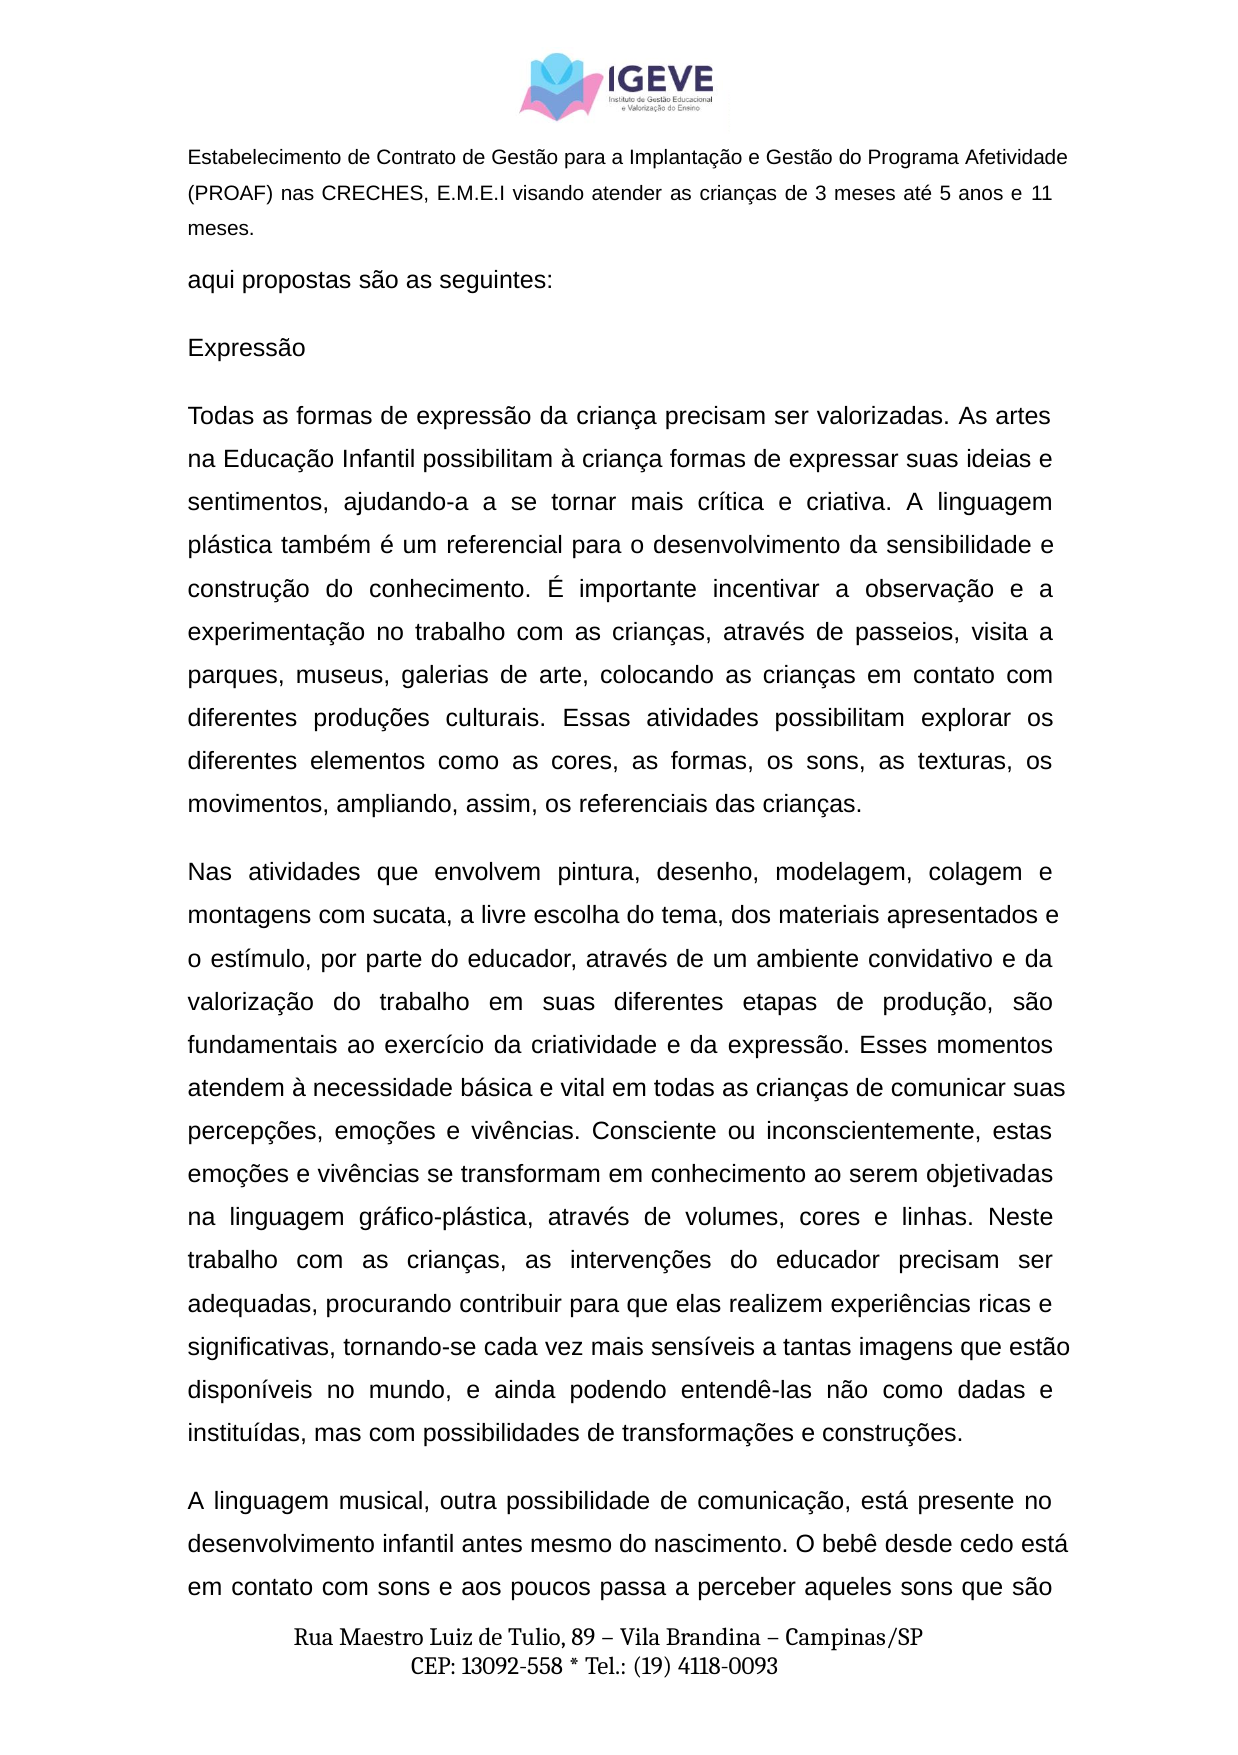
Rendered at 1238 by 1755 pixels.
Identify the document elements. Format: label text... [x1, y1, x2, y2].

text sentimentos, ajudando-a a se tornar mais crítica e criativa. A linguagem [187, 488, 1077, 516]
text plástica também é um referencial para o desenvolvimento da sensibilidade e [187, 532, 1077, 559]
text diferentes produções culturais. Essas atividades possibilitam explorar os [187, 704, 1077, 732]
text na Educação Infantil possibilitam à criança formas de expressar suas ideias e [187, 445, 1077, 473]
text CEP: 13092-558 * Tel.: (19) 4118-0093 [411, 1651, 853, 1680]
text desenvolvimento infantil antes mesmo do nascimento. O bebê desde cedo está [187, 1531, 1077, 1558]
text emoções e vivências se transformam em conhecimento ao serem objetivadas [187, 1160, 1077, 1188]
text adequadas, procurando contribuir para que elas realizem experiências ricas e [187, 1290, 1077, 1318]
text em contato com sons e aos poucos passa a perceber aqueles sons que são [187, 1573, 1077, 1601]
text A linguagem musical, outra possibilidade de comunicação, está presente no [187, 1487, 1077, 1515]
text (PROAF) nas CRECHES, E.M.E.I visando atender as crianças de 3 meses até 5 anos e 11 [187, 181, 1077, 205]
text Nas atividades que envolvem pintura, desenho, modelagem, colagem e [187, 858, 1077, 886]
text movimentos, ampliando, assim, os referenciais das crianças. [187, 790, 1077, 818]
text na linguagem gráfico-plástica, através de volumes, cores e linhas. Neste [187, 1203, 1077, 1231]
text aqui propostas são as seguintes: [187, 266, 578, 294]
text diferentes elementos como as cores, as formas, os sons, as texturas, os [187, 747, 1077, 775]
text atendem à necessidade básica e vital em todas as crianças de comunicar suas [187, 1074, 1077, 1102]
text disponíveis no mundo, e ainda podendo entendê-las não como dadas e [187, 1376, 1077, 1404]
text parques, museus, galerias de arte, colocando as crianças em contato com [187, 661, 1077, 689]
text meses. [187, 217, 1077, 240]
text Rua Maestro Luiz de Tulio, 89 – Vila Brandina – Campinas/SP [293, 1622, 972, 1651]
text fundamentais ao exercício da criatividade e da expressão. Esses momentos [187, 1031, 1077, 1059]
text valorização do trabalho em suas diferentes etapas de produção, são [187, 988, 1077, 1016]
text percepções, emoções e vivências. Consciente ou inconscientemente, estas [187, 1117, 1077, 1145]
picture [509, 47, 731, 134]
text Todas as formas de expressão da criança precisam ser valorizadas. As artes [187, 402, 1077, 430]
text trabalho com as crianças, as intervenções do educador precisam ser [187, 1247, 1077, 1274]
text significativas, tornando-se cada vez mais sensíveis a tantas imagens que estão [187, 1333, 1077, 1361]
text montagens com sucata, a livre escolha do tema, dos materiais apresentados e [187, 902, 1077, 929]
text instituídas, mas com possibilidades de transformações e construções. [187, 1419, 1077, 1447]
text construção do conhecimento. É importante incentivar a observação e a [187, 575, 1077, 603]
text o estímulo, por parte do educador, através de um ambiente convidativo e da [187, 945, 1077, 973]
text Estabelecimento de Contrato de Gestão para a Implantação e Gestão do Programa Afetividade [187, 146, 1077, 169]
text Expressão [187, 334, 578, 362]
text experimentação no trabalho com as crianças, através de passeios, visita a [187, 618, 1077, 646]
